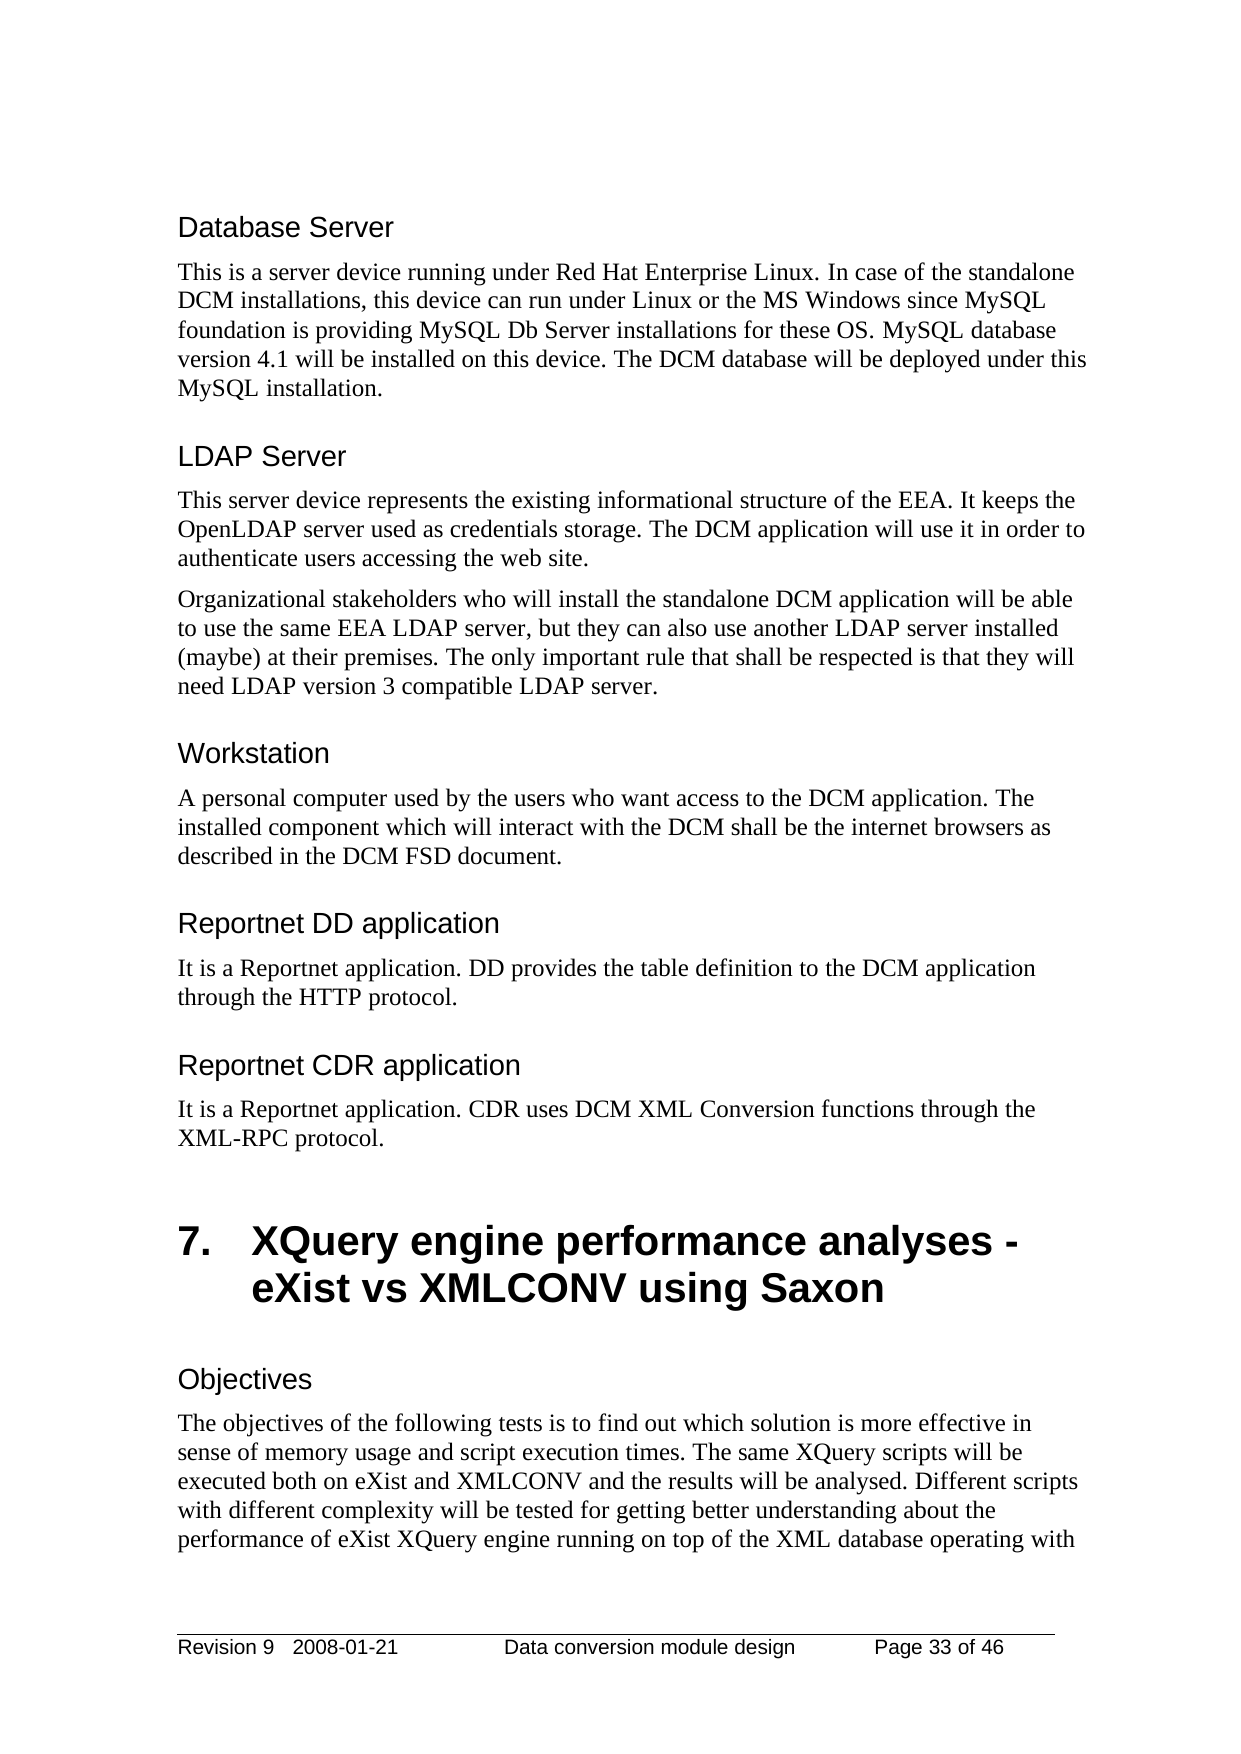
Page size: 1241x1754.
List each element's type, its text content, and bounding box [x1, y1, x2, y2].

subtitle Objectives [177, 1362, 1092, 1395]
text Organizational stakeholders who will install the standalone DCM application will be able to use the same EEA LDAP server, but they can also use another LDAP server installed (maybe) at their premises. The only important rule that shall be respected is that they will need LDAP version 3 compatible LDAP server. [177, 583, 1092, 700]
subtitle Database Server [177, 210, 1092, 244]
text It is a Reportnet application. DD provides the table definition to the DCM application through the HTTP protocol. [177, 952, 1092, 1011]
subtitle XQuery engine performance analyses - eXist vs XMLCONV using Saxon [177, 1216, 1092, 1312]
text This server device represents the existing informational structure of the EEA. It keeps the OpenLDAP server used as credentials storage. The DCM application will use it in order to authenticate users accessing the web site. [177, 484, 1092, 572]
text It is a Reportnet application. CDR uses DCM XML Conversion functions through the XML-RPC protocol. [177, 1093, 1092, 1152]
subtitle LDAP Server [177, 438, 1092, 472]
text A personal computer used by the users who want access to the DCM application. The installed component which will interact with the DCM shall be the internet browsers as described in the DCM FSD document. [177, 782, 1092, 870]
text The objectives of the following tests is to find out which solution is more effective in sense of memory usage and script execution times. The same XQuery scripts will be executed both on eXist and XMLCONV and the results will be analysed. Different scripts with different complexity will be tested for getting better understanding about the performance of eXist XQuery engine running on top of the XML database operating with [177, 1408, 1092, 1553]
text This is a server device running under Red Hat Enterprise Linux. In case of the standalone DCM installations, this device can run under Linux or the MS Windows since MySQL foundation is providing MySQL Db Server installations for these OS. MySQL database version 4.1 will be installed on this device. The DCM database will be deployed under this MySQL installation. [177, 256, 1092, 402]
subtitle Reportnet DD application [177, 906, 1092, 940]
subtitle Workstation [177, 736, 1092, 770]
subtitle Reportnet CDR application [177, 1047, 1092, 1081]
